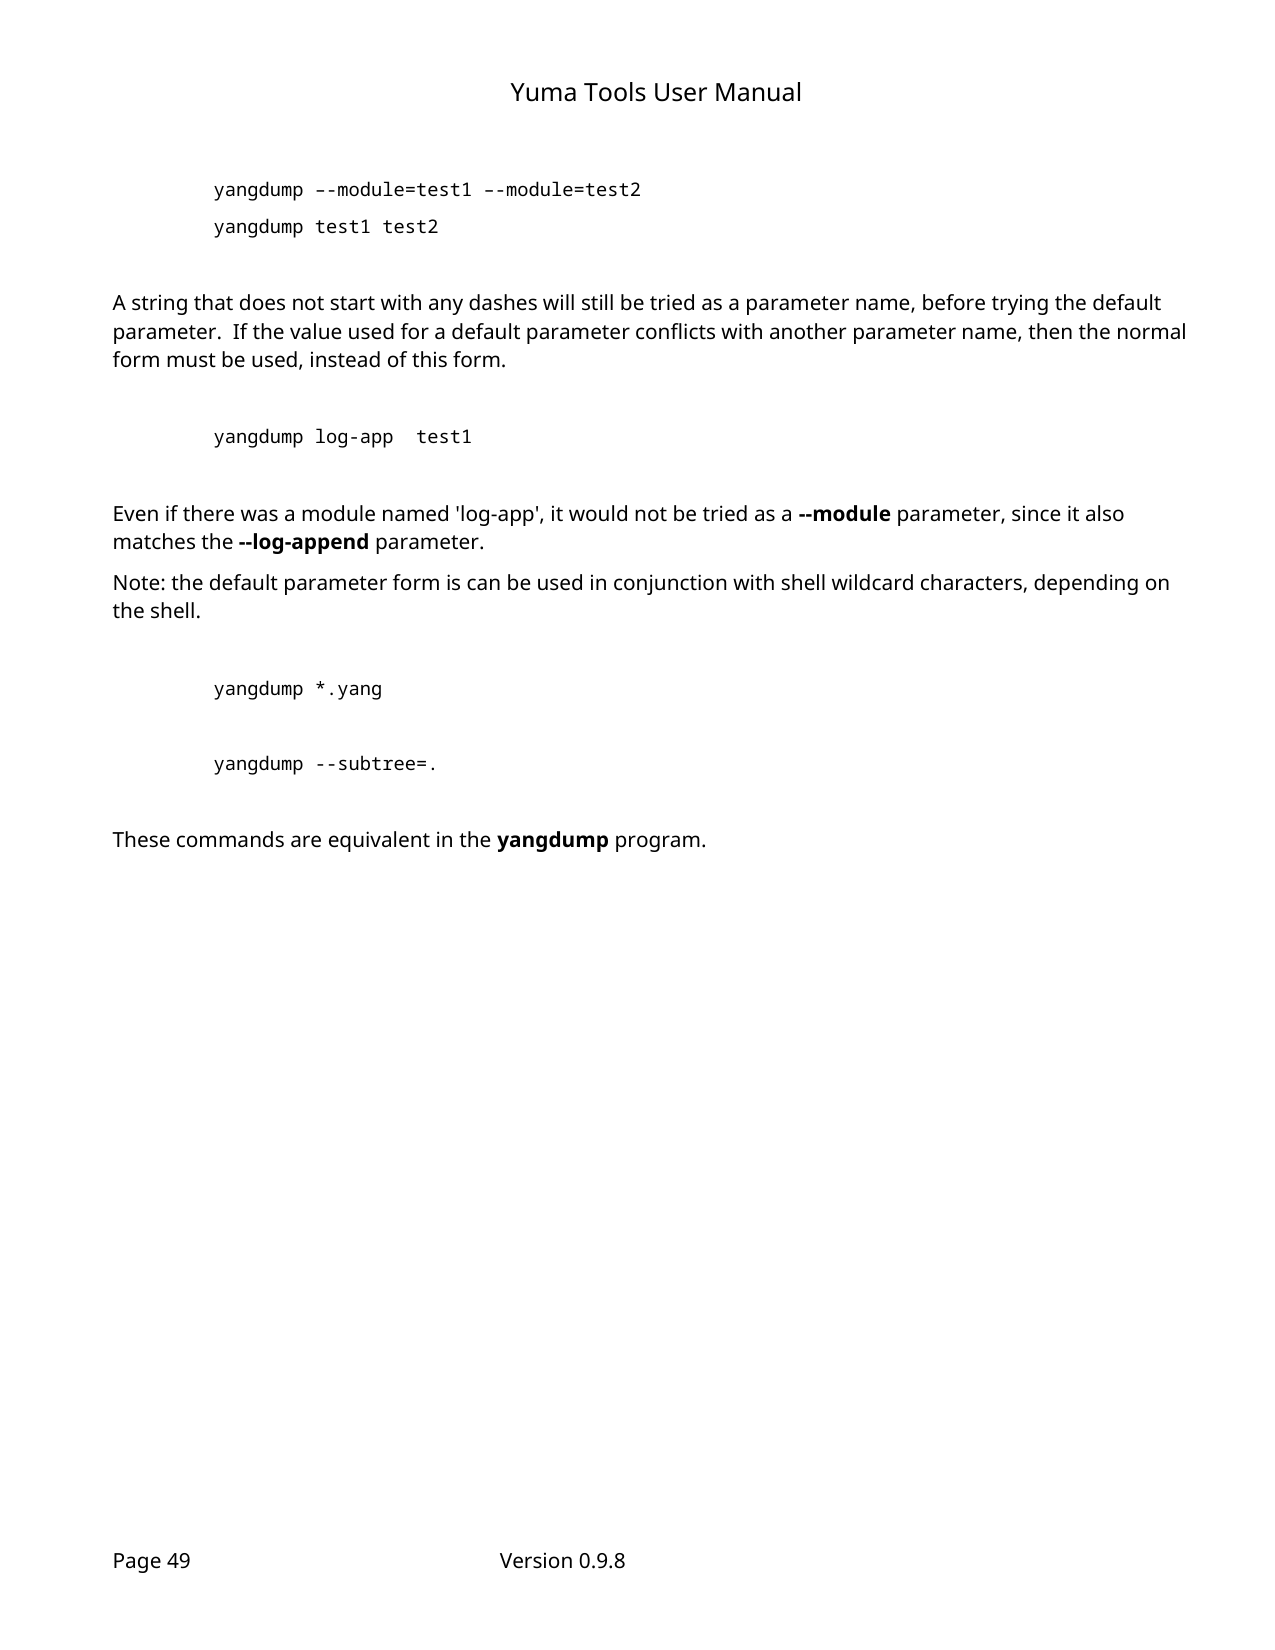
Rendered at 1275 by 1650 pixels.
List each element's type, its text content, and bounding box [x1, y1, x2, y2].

text Note: the default parameter form is can be used in conjunction with shell wildcard characters, depending on the shell. [112, 568, 1200, 625]
text A string that does not start with any dashes will still be tried as a parameter name, before trying the default parameter. If the value used for a default parameter conflicts with another parameter name, then the normal form must be used, instead of this form. [112, 288, 1200, 374]
text yangdump test1 test2 [139, 213, 1200, 239]
text Even if there was a module named 'log-app', it would not be tried as a --module parameter, since it also matches the --log-append parameter. [112, 499, 1200, 556]
text yangdump *.yang [139, 675, 1200, 701]
text yangdump --subtree=. [139, 750, 1200, 776]
text yangdump log-app test1 [139, 424, 1200, 449]
text yangdump –-module=test1 –-module=test2 [139, 176, 1200, 202]
text These commands are equivalent in the yangdump program. [112, 825, 1200, 853]
